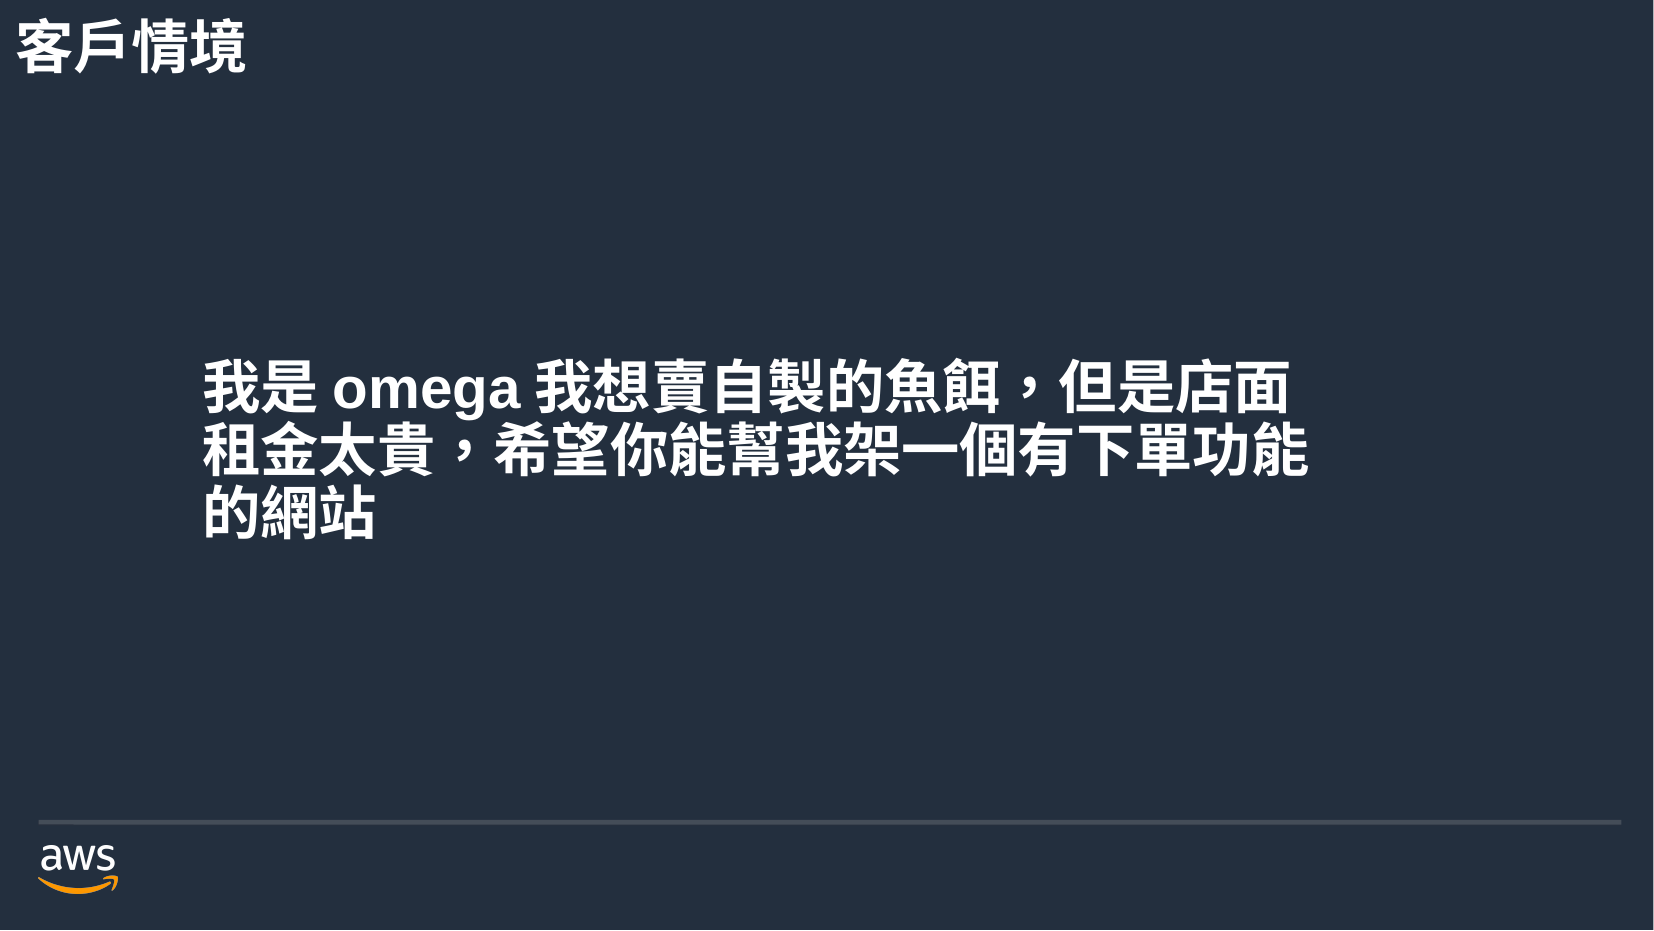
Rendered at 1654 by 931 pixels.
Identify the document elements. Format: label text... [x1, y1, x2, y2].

picture [38, 845, 118, 894]
title 客戶情境 [0, 5, 1589, 94]
title 我是omega我想賣自製的魚餌，但是店面租金太貴，希望你能幫我架一個有下單功能的網站 [187, 246, 1351, 659]
